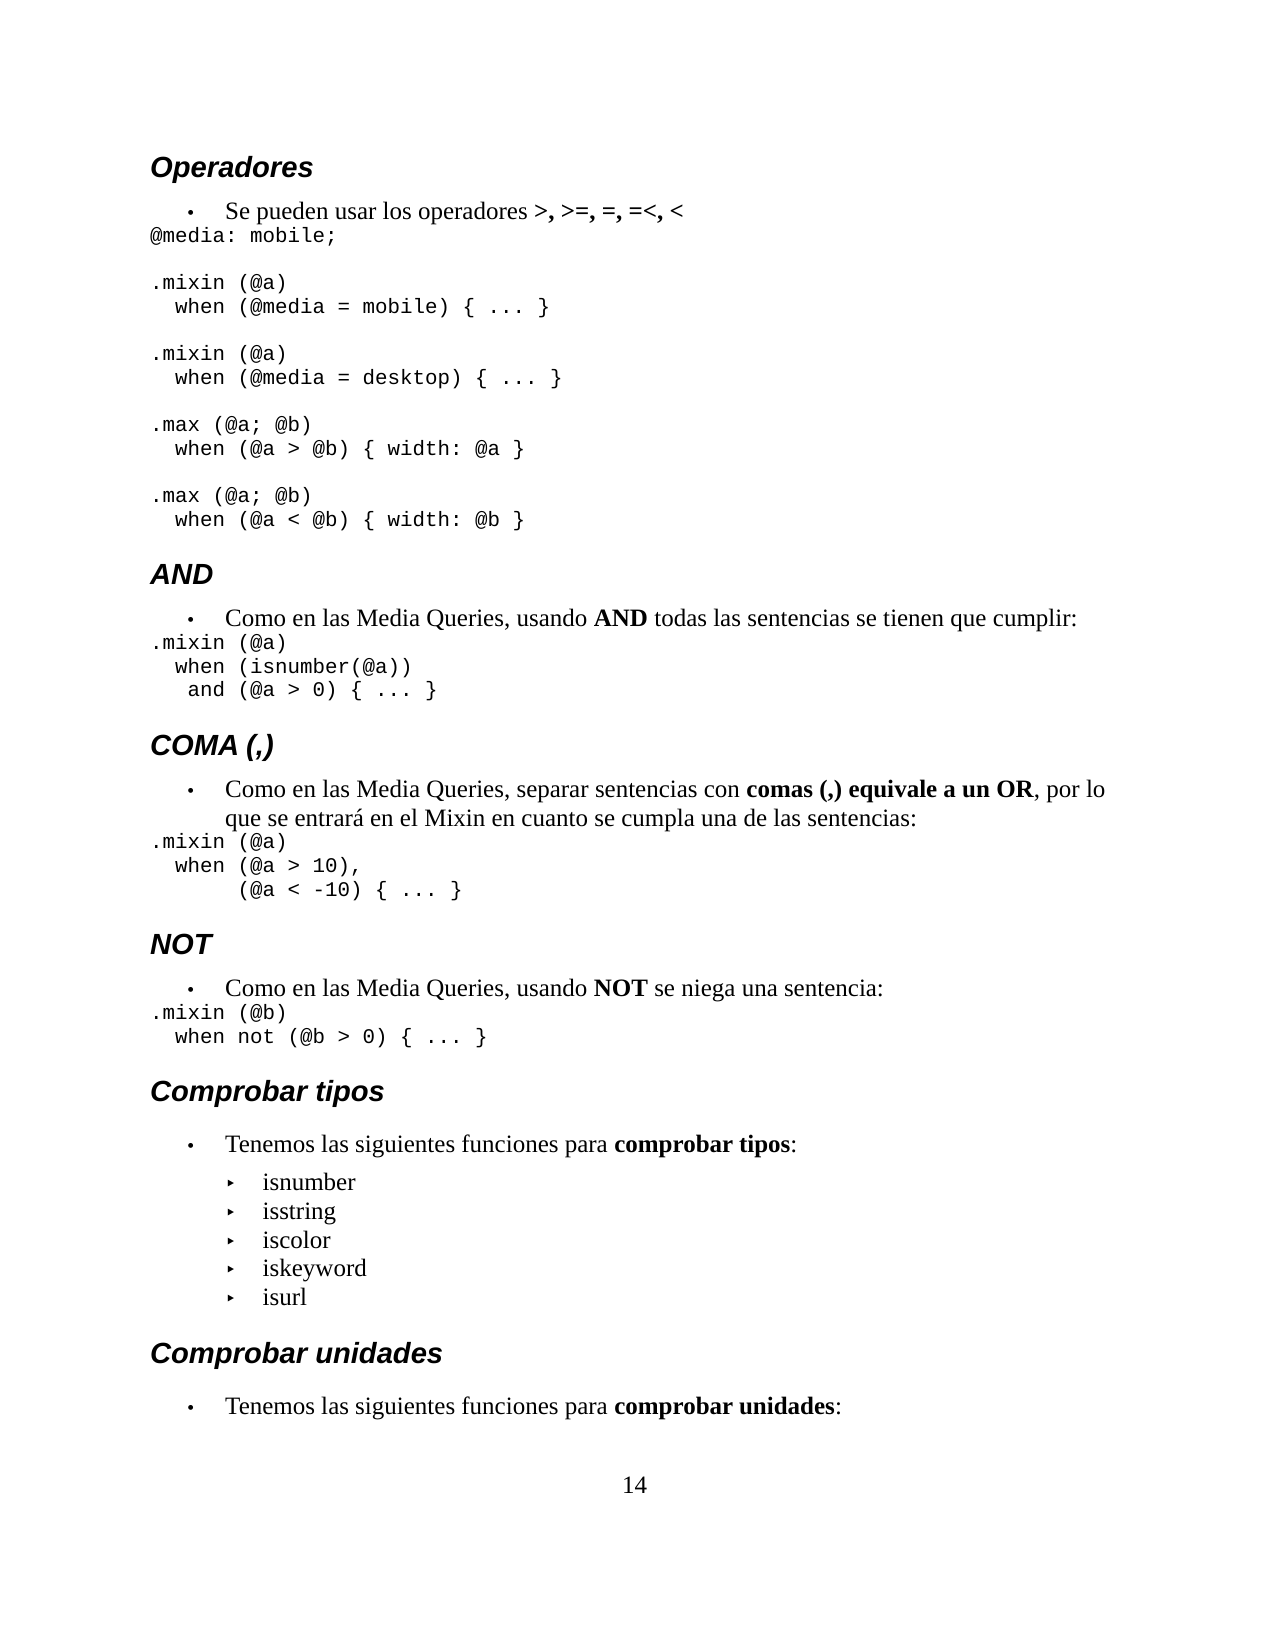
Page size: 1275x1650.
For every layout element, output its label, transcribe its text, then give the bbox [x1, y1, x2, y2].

list Se pueden usar los operadores >, >=, =, =<, < [187, 196, 1125, 225]
text when (@a < @b) { width: @b } [150, 508, 1125, 532]
text .mixin (@a) [150, 272, 1125, 296]
text (@a < -10) { ... } [150, 879, 1125, 902]
text and (@a > 0) { ... } [150, 679, 1125, 703]
text when not (@b > 0) { ... } [150, 1026, 1125, 1049]
subtitle NOT [150, 927, 1125, 961]
text when (@a > @b) { width: @a } [150, 438, 1125, 461]
subtitle Operadores [150, 150, 1125, 183]
text when (@media = desktop) { ... } [150, 367, 1125, 390]
text .mixin (@a) [150, 831, 1125, 855]
text .max (@a; @b) [150, 414, 1125, 438]
list iskeyword [225, 1253, 1125, 1282]
subtitle AND [150, 557, 1125, 591]
list Como en las Media Queries, usando NOT se niega una sentencia: [187, 973, 1125, 1002]
text when (@media = mobile) { ... } [150, 296, 1125, 319]
list Tenemos las siguientes funciones para comprobar tipos: [187, 1129, 1125, 1158]
text .mixin (@a) [150, 343, 1125, 367]
text .mixin (@a) [150, 632, 1125, 656]
list iscolor [225, 1225, 1125, 1253]
list Tenemos las siguientes funciones para comprobar unidades: [187, 1391, 1125, 1420]
list Como en las Media Queries, usando AND todas las sentencias se tienen que cumplir: [187, 603, 1125, 632]
list isstring [225, 1196, 1125, 1225]
text .mixin (@b) [150, 1002, 1125, 1026]
text .max (@a; @b) [150, 485, 1125, 508]
subtitle COMA (,) [150, 728, 1125, 761]
list Como en las Media Queries, separar sentencias con comas (,) equivale a un OR, por lo que se entrará en el Mixin en cuanto se cumpla una de las sentencias: [187, 774, 1125, 831]
text @media: mobile; [150, 225, 1125, 248]
list isurl [225, 1282, 1125, 1311]
text when (isnumber(@a)) [150, 656, 1125, 679]
subtitle Comprobar tipos [150, 1074, 1125, 1108]
list isnumber [225, 1167, 1125, 1196]
text when (@a > 10), [150, 855, 1125, 879]
subtitle Comprobar unidades [150, 1336, 1125, 1369]
